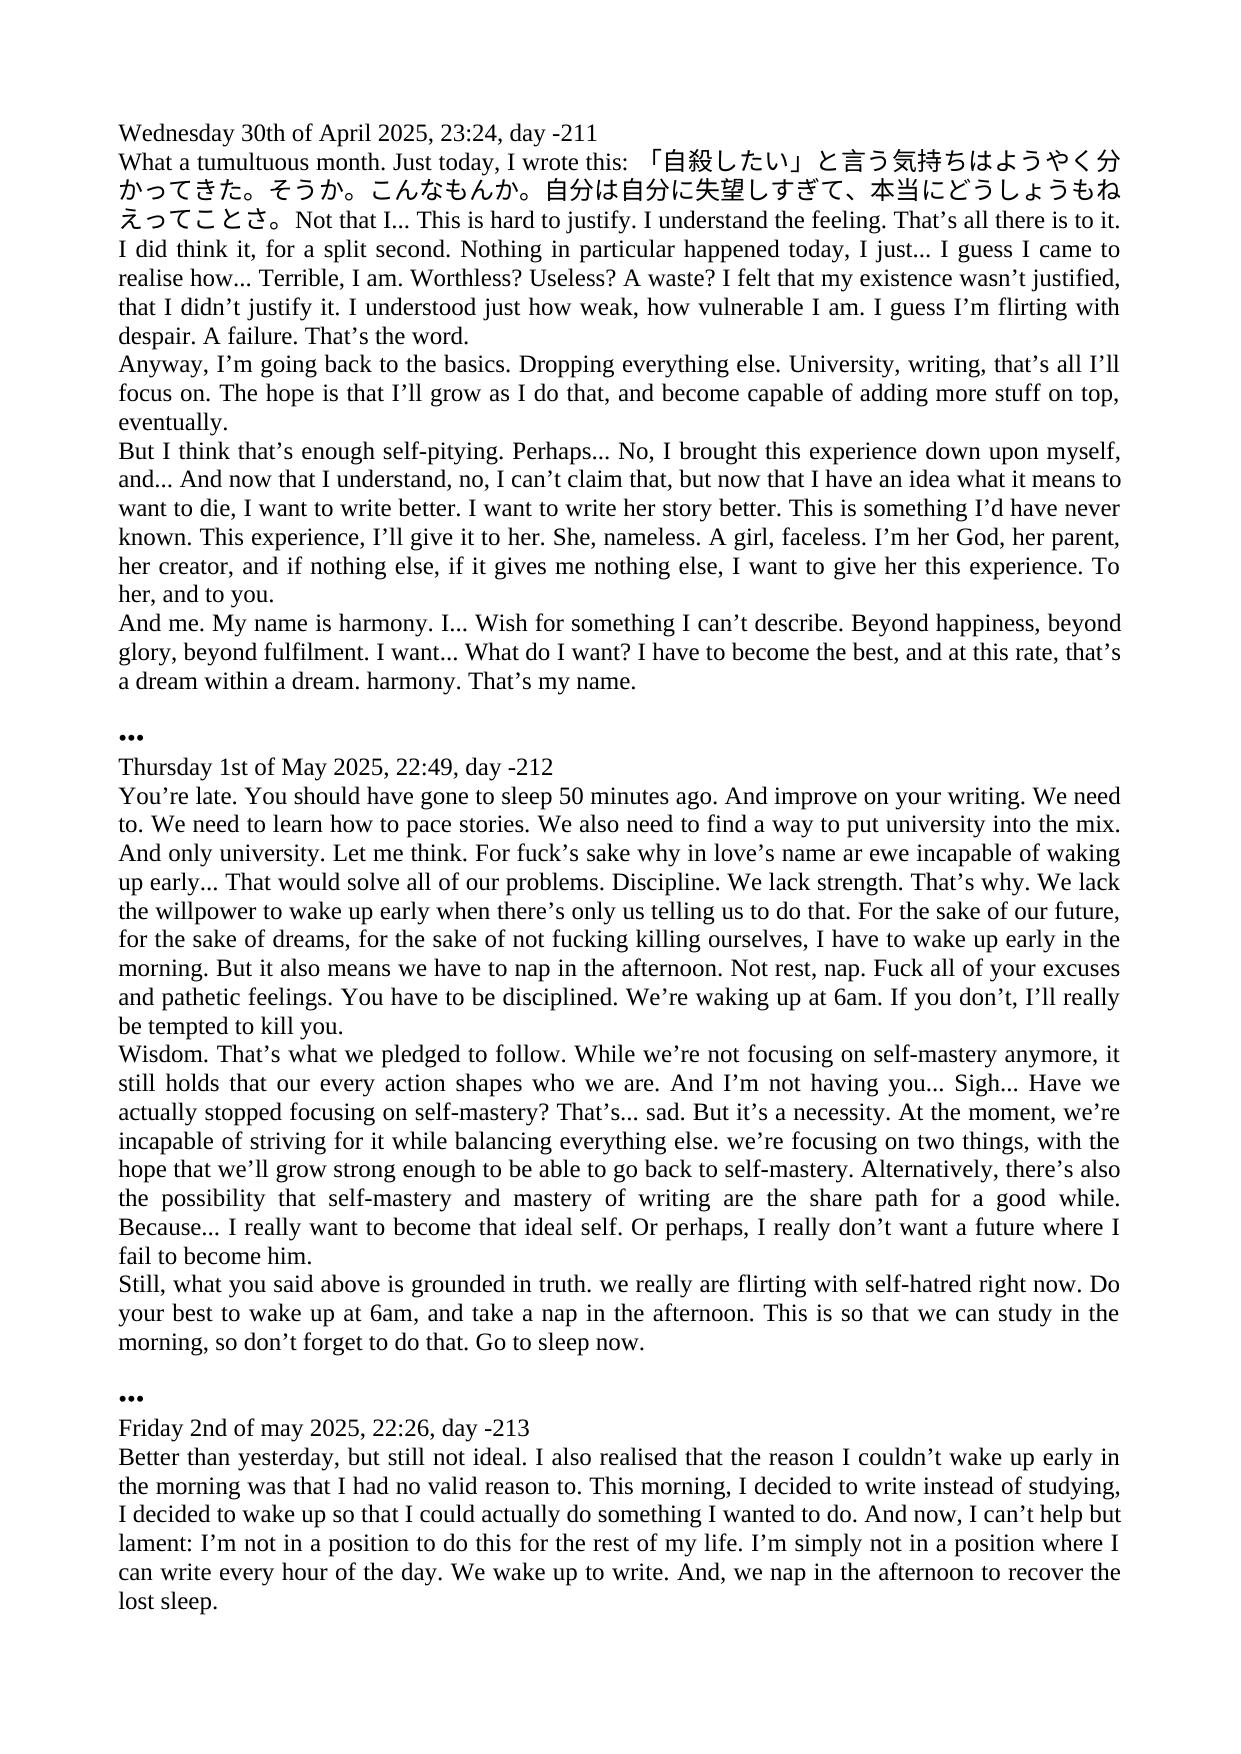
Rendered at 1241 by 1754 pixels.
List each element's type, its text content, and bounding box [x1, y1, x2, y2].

text And me. My name is harmony. I... Wish for something I can’t describe. Beyond happiness, beyond glory, beyond fulfilment. I want... What do I want? I have to become the best, and at this rate, that’s a dream within a dream. harmony. That’s my name. [118, 608, 1122, 694]
text Anyway, I’m going back to the basics. Dropping everything else. University, writing, that’s all I’ll focus on. The hope is that I’ll grow as I do that, and become capable of adding more stuff on top, eventually. [118, 349, 1122, 436]
text Wednesday 30th of April 2025, 23:24, day -211 [118, 118, 1122, 147]
text Still, what you said above is grounded in truth. we really are flirting with self-hatred right now. Do your best to wake up at 6am, and take a nap in the afternoon. This is so that we can study in the morning, so don’t forget to do that. Go to sleep now. [118, 1269, 1122, 1356]
text But I think that’s enough self-pitying. Perhaps... No, I brought this experience down upon myself, and... And now that I understand, no, I can’t claim that, but now that I have an idea what it means to want to die, I want to write better. I want to write her story better. This is something I’d have never known. This experience, I’ll give it to her. She, nameless. A girl, faceless. I’m her God, her parent, her creator, and if nothing else, if it gives me nothing else, I want to give her this experience. To her, and to you. [118, 436, 1122, 608]
text What a tumultuous month. Just today, I wrote this: 「自殺したい」と言う気持ちはようやく分かってきた。そうか。こんなもんか。自分は自分に失望しすぎて、本当にどうしょうもねえってことさ。Not that I... This is hard to justify. I understand the feeling. That’s all there is to it. I did think it, for a split second. Nothing in particular happened today, I just... I guess I came to realise how... Terrible, I am. Worthless? Useless? A waste? I felt that my existence wasn’t justified, that I didn’t justify it. I understood just how weak, how vulnerable I am. I guess I’m flirting with despair. A failure. That’s the word. [118, 147, 1122, 349]
text ••• [118, 1384, 1122, 1413]
text Better than yesterday, but still not ideal. I also realised that the reason I couldn’t wake up early in the morning was that I had no valid reason to. This morning, I decided to write instead of studying, I decided to wake up so that I could actually do something I wanted to do. And now, I can’t help but lament: I’m not in a position to do this for the rest of my life. I’m simply not in a position where I can write every hour of the day. We wake up to write. And, we nap in the afternoon to recover the lost sleep. [118, 1442, 1122, 1614]
text Thursday 1st of May 2025, 22:49, day -212 [118, 752, 1122, 781]
text Wisdom. That’s what we pledged to follow. While we’re not focusing on self-mastery anymore, it still holds that our every action shapes who we are. And I’m not having you... Sigh... Have we actually stopped focusing on self-mastery? That’s... sad. But it’s a necessity. At the moment, we’re incapable of striving for it while balancing everything else. we’re focusing on two things, with the hope that we’ll grow strong enough to be able to go back to self-mastery. Alternatively, there’s also the possibility that self-mastery and mastery of writing are the share path for a good while. Because... I really want to become that ideal self. Or perhaps, I really don’t want a future where I fail to become him. [118, 1039, 1122, 1269]
text Friday 2nd of may 2025, 22:26, day -213 [118, 1413, 1122, 1442]
text ••• [118, 723, 1122, 752]
text You’re late. You should have gone to sleep 50 minutes ago. And improve on your writing. We need to. We need to learn how to pace stories. We also need to find a way to put university into the mix. And only university. Let me think. For fuck’s sake why in love’s name ar ewe incapable of waking up early... That would solve all of our problems. Discipline. We lack strength. That’s why. We lack the willpower to wake up early when there’s only us telling us to do that. For the sake of our future, for the sake of dreams, for the sake of not fucking killing ourselves, I have to wake up early in the morning. But it also means we have to nap in the afternoon. Not rest, nap. Fuck all of your excuses and pathetic feelings. You have to be disciplined. We’re waking up at 6am. If you don’t, I’ll really be tempted to kill you. [118, 781, 1122, 1039]
